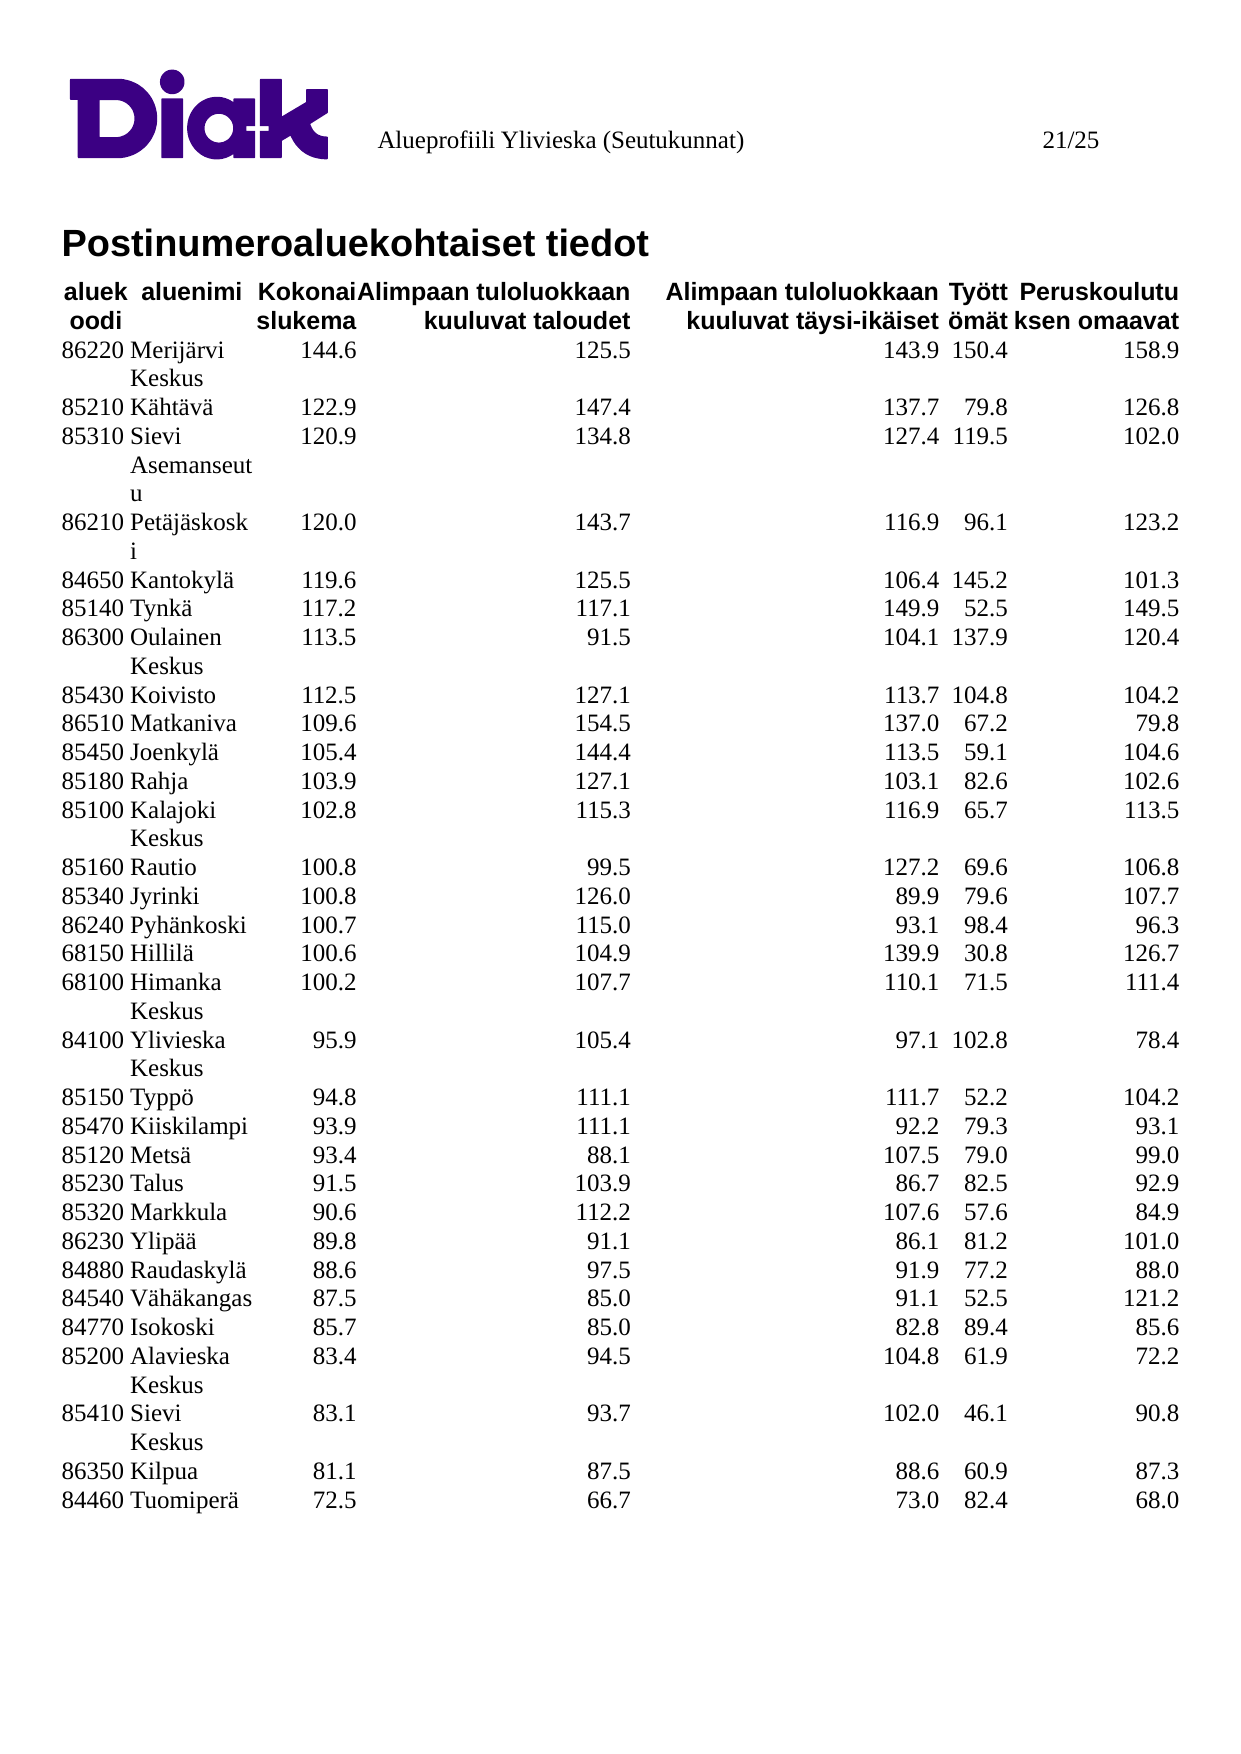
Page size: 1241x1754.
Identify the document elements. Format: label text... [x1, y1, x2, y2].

table_cell 111.7 [631, 1082, 939, 1111]
table_cell 154.5 [356, 709, 631, 737]
table_cell 111.4 [1008, 967, 1179, 1025]
table_cell 122.9 [253, 392, 356, 421]
table_cell 85210 [61, 392, 130, 421]
table_cell 127.1 [356, 680, 631, 708]
table_cell 79.3 [939, 1111, 1008, 1140]
table_cell 107.5 [631, 1140, 939, 1168]
table_cell 147.4 [356, 392, 631, 421]
table_cell 116.9 [631, 507, 939, 565]
table_cell 87.5 [253, 1284, 356, 1312]
table_cell 100.8 [253, 852, 356, 881]
table_cell Ylipää [130, 1226, 253, 1255]
table_cell 88.6 [253, 1255, 356, 1283]
table_cell 72.5 [253, 1485, 356, 1513]
table_cell 100.2 [253, 967, 356, 1025]
table_cell 111.1 [356, 1082, 631, 1111]
table_cell 91.5 [356, 622, 631, 680]
table_cell 126.7 [1008, 939, 1179, 967]
table_cell 149.5 [1008, 594, 1179, 622]
table_cell 111.1 [356, 1111, 631, 1140]
table_cell 84650 [61, 565, 130, 593]
table_cell 89.8 [253, 1226, 356, 1255]
table_cell Tuomiperä [130, 1485, 253, 1513]
table_cell 86.1 [631, 1226, 939, 1255]
table_cell 77.2 [939, 1255, 1008, 1283]
table_cell 94.5 [356, 1341, 631, 1398]
table_cell 137.0 [631, 709, 939, 737]
table_header Peruskoulutuksen omaavat [1008, 277, 1179, 335]
table_cell 86240 [61, 910, 130, 938]
table_cell 113.5 [1008, 795, 1179, 852]
table_cell 92.2 [631, 1111, 939, 1140]
table_cell Vähäkangas [130, 1284, 253, 1312]
table_cell 102.8 [253, 795, 356, 852]
table_cell 105.4 [253, 737, 356, 766]
table_cell 106.8 [1008, 852, 1179, 881]
table_cell 69.6 [939, 852, 1008, 881]
table_cell 97.5 [356, 1255, 631, 1283]
table_cell 78.4 [1008, 1025, 1179, 1082]
table_cell 115.3 [356, 795, 631, 852]
table_cell 85310 [61, 421, 130, 507]
table_cell 112.5 [253, 680, 356, 708]
table_cell 86350 [61, 1456, 130, 1485]
table_cell 84100 [61, 1025, 130, 1082]
table_cell 89.4 [939, 1312, 1008, 1341]
table_cell 103.9 [356, 1169, 631, 1197]
table_header Kokonaislukema [253, 277, 356, 335]
table_cell 96.3 [1008, 910, 1179, 938]
table_cell 143.9 [631, 335, 939, 392]
table_cell 85.6 [1008, 1312, 1179, 1341]
table_cell 117.1 [356, 594, 631, 622]
table_cell 120.4 [1008, 622, 1179, 680]
table_cell Merijärvi Keskus [130, 335, 253, 392]
table_cell 104.2 [1008, 1082, 1179, 1111]
table_cell Joenkylä [130, 737, 253, 766]
table_header Työttömät [939, 277, 1008, 335]
table_cell 104.8 [631, 1341, 939, 1398]
table_cell 127.2 [631, 852, 939, 881]
table_cell Jyrinki [130, 881, 253, 910]
table_cell 101.0 [1008, 1226, 1179, 1255]
table_cell 117.2 [253, 594, 356, 622]
table_header Alimpaan tuloluokkaan kuuluvat taloudet [356, 277, 631, 335]
table_cell 86300 [61, 622, 130, 680]
table_cell 30.8 [939, 939, 1008, 967]
table_cell 125.5 [356, 565, 631, 593]
table_cell 102.6 [1008, 766, 1179, 795]
table_cell 46.1 [939, 1399, 1008, 1456]
table_cell 109.6 [253, 709, 356, 737]
table_cell 61.9 [939, 1341, 1008, 1398]
table_cell 79.8 [939, 392, 1008, 421]
table_cell 85180 [61, 766, 130, 795]
table_cell Isokoski [130, 1312, 253, 1341]
table_cell 137.7 [631, 392, 939, 421]
table_cell 101.3 [1008, 565, 1179, 593]
table_cell 52.2 [939, 1082, 1008, 1111]
table_cell 72.2 [1008, 1341, 1179, 1398]
table_cell Rautio [130, 852, 253, 881]
table_cell 59.1 [939, 737, 1008, 766]
table_cell 85340 [61, 881, 130, 910]
table_cell 66.7 [356, 1485, 631, 1513]
table_cell 105.4 [356, 1025, 631, 1082]
table_cell 90.8 [1008, 1399, 1179, 1456]
table_cell Petäjäskoski [130, 507, 253, 565]
table_cell 104.9 [356, 939, 631, 967]
table_cell 127.1 [356, 766, 631, 795]
table_cell Oulainen Keskus [130, 622, 253, 680]
table_cell 115.0 [356, 910, 631, 938]
table_cell Hillilä [130, 939, 253, 967]
table_cell 119.6 [253, 565, 356, 593]
table_cell 85.0 [356, 1284, 631, 1312]
table_cell 126.0 [356, 881, 631, 910]
table_cell 104.8 [939, 680, 1008, 708]
table_cell 91.9 [631, 1255, 939, 1283]
table_cell 120.0 [253, 507, 356, 565]
table_cell Ylivieska Keskus [130, 1025, 253, 1082]
table_cell 85140 [61, 594, 130, 622]
table_cell 85100 [61, 795, 130, 852]
table_cell Sievi Keskus [130, 1399, 253, 1456]
subtitle Postinumeroaluekohtaiset tiedot [61, 221, 1179, 265]
table_cell 100.7 [253, 910, 356, 938]
table_cell 119.5 [939, 421, 1008, 507]
table_header aluenimi [130, 277, 253, 335]
table_cell Sievi Asemanseutu [130, 421, 253, 507]
table_cell 85470 [61, 1111, 130, 1140]
table_cell 102.0 [631, 1399, 939, 1456]
table_cell 79.6 [939, 881, 1008, 910]
table_header Alimpaan tuloluokkaan kuuluvat täysi-ikäiset [631, 277, 939, 335]
table_cell 134.8 [356, 421, 631, 507]
table_cell 126.8 [1008, 392, 1179, 421]
table_cell 85.0 [356, 1312, 631, 1341]
table_cell 85.7 [253, 1312, 356, 1341]
table_cell 85410 [61, 1399, 130, 1456]
table_cell 82.6 [939, 766, 1008, 795]
table_cell 86220 [61, 335, 130, 392]
table_cell 73.0 [631, 1485, 939, 1513]
table_cell 144.4 [356, 737, 631, 766]
table_cell 93.1 [631, 910, 939, 938]
table_cell 84460 [61, 1485, 130, 1513]
table_cell 79.0 [939, 1140, 1008, 1168]
table_cell 99.5 [356, 852, 631, 881]
table_cell 104.2 [1008, 680, 1179, 708]
table_cell 91.1 [631, 1284, 939, 1312]
table_cell 88.1 [356, 1140, 631, 1168]
table_cell 98.4 [939, 910, 1008, 938]
table_cell 85150 [61, 1082, 130, 1111]
table_cell 149.9 [631, 594, 939, 622]
table_cell 96.1 [939, 507, 1008, 565]
table_cell 82.8 [631, 1312, 939, 1341]
table_cell 88.0 [1008, 1255, 1179, 1283]
table_cell 143.7 [356, 507, 631, 565]
table_cell 99.0 [1008, 1140, 1179, 1168]
table_cell 113.5 [253, 622, 356, 680]
table_cell 84880 [61, 1255, 130, 1283]
table_cell 103.1 [631, 766, 939, 795]
table_cell 85230 [61, 1169, 130, 1197]
table_cell 87.5 [356, 1456, 631, 1485]
table_cell 82.4 [939, 1485, 1008, 1513]
table_cell 91.1 [356, 1226, 631, 1255]
table_cell 95.9 [253, 1025, 356, 1082]
table_cell 82.5 [939, 1169, 1008, 1197]
table_cell 89.9 [631, 881, 939, 910]
table_cell 65.7 [939, 795, 1008, 852]
table_cell 120.9 [253, 421, 356, 507]
table_cell 81.1 [253, 1456, 356, 1485]
table_cell 94.8 [253, 1082, 356, 1111]
table_cell Metsä [130, 1140, 253, 1168]
table_cell 97.1 [631, 1025, 939, 1082]
table_cell 52.5 [939, 1284, 1008, 1312]
table_cell 106.4 [631, 565, 939, 593]
table_cell 104.1 [631, 622, 939, 680]
table_cell Koivisto [130, 680, 253, 708]
table_cell 107.7 [356, 967, 631, 1025]
table_cell 100.6 [253, 939, 356, 967]
table_cell Kantokylä [130, 565, 253, 593]
table_cell Pyhänkoski [130, 910, 253, 938]
table_cell Kilpua [130, 1456, 253, 1485]
table_cell 112.2 [356, 1197, 631, 1226]
table_cell 81.2 [939, 1226, 1008, 1255]
table_cell 83.4 [253, 1341, 356, 1398]
table_cell Tynkä [130, 594, 253, 622]
table_cell 107.7 [1008, 881, 1179, 910]
table_cell 113.7 [631, 680, 939, 708]
table_header aluekoodi [61, 277, 130, 335]
table_cell 137.9 [939, 622, 1008, 680]
table_cell 68100 [61, 967, 130, 1025]
table_cell 68.0 [1008, 1485, 1179, 1513]
table_cell 57.6 [939, 1197, 1008, 1226]
table_cell 86.7 [631, 1169, 939, 1197]
table_cell 85160 [61, 852, 130, 881]
table_cell 68150 [61, 939, 130, 967]
table_cell 116.9 [631, 795, 939, 852]
table_cell 158.9 [1008, 335, 1179, 392]
table_cell 85450 [61, 737, 130, 766]
table_cell 84.9 [1008, 1197, 1179, 1226]
table_cell 144.6 [253, 335, 356, 392]
table_cell 93.4 [253, 1140, 356, 1168]
table_cell 91.5 [253, 1169, 356, 1197]
table_cell 102.0 [1008, 421, 1179, 507]
table_cell 60.9 [939, 1456, 1008, 1485]
table_cell Raudaskylä [130, 1255, 253, 1283]
table_cell 125.5 [356, 335, 631, 392]
table_cell Typpö [130, 1082, 253, 1111]
table_cell 139.9 [631, 939, 939, 967]
table_cell 79.8 [1008, 709, 1179, 737]
table_cell 100.8 [253, 881, 356, 910]
table_cell Markkula [130, 1197, 253, 1226]
table_cell 104.6 [1008, 737, 1179, 766]
table_cell 83.1 [253, 1399, 356, 1456]
table_cell 113.5 [631, 737, 939, 766]
table_cell 86210 [61, 507, 130, 565]
table_cell 71.5 [939, 967, 1008, 1025]
table_cell 88.6 [631, 1456, 939, 1485]
table_cell 103.9 [253, 766, 356, 795]
table_cell 85120 [61, 1140, 130, 1168]
table_cell Alavieska Keskus [130, 1341, 253, 1398]
table_cell Matkaniva [130, 709, 253, 737]
table_cell 85200 [61, 1341, 130, 1398]
table_cell 86230 [61, 1226, 130, 1255]
table_cell 90.6 [253, 1197, 356, 1226]
table_cell 86510 [61, 709, 130, 737]
table_cell 84770 [61, 1312, 130, 1341]
table_cell 145.2 [939, 565, 1008, 593]
table_cell Kiiskilampi [130, 1111, 253, 1140]
table_cell 85430 [61, 680, 130, 708]
table_cell 121.2 [1008, 1284, 1179, 1312]
table_cell Himanka Keskus [130, 967, 253, 1025]
table_cell 102.8 [939, 1025, 1008, 1082]
table_cell Rahja [130, 766, 253, 795]
table_cell 123.2 [1008, 507, 1179, 565]
table_cell 110.1 [631, 967, 939, 1025]
table_cell Talus [130, 1169, 253, 1197]
table_cell 127.4 [631, 421, 939, 507]
table_cell 85320 [61, 1197, 130, 1226]
table_cell 150.4 [939, 335, 1008, 392]
table_cell 84540 [61, 1284, 130, 1312]
table_cell 93.7 [356, 1399, 631, 1456]
table_cell Kähtävä [130, 392, 253, 421]
table_cell 92.9 [1008, 1169, 1179, 1197]
table_cell 67.2 [939, 709, 1008, 737]
table_cell 93.1 [1008, 1111, 1179, 1140]
table_cell Kalajoki Keskus [130, 795, 253, 852]
table_cell 87.3 [1008, 1456, 1179, 1485]
table_cell 107.6 [631, 1197, 939, 1226]
table_cell 93.9 [253, 1111, 356, 1140]
table_cell 52.5 [939, 594, 1008, 622]
